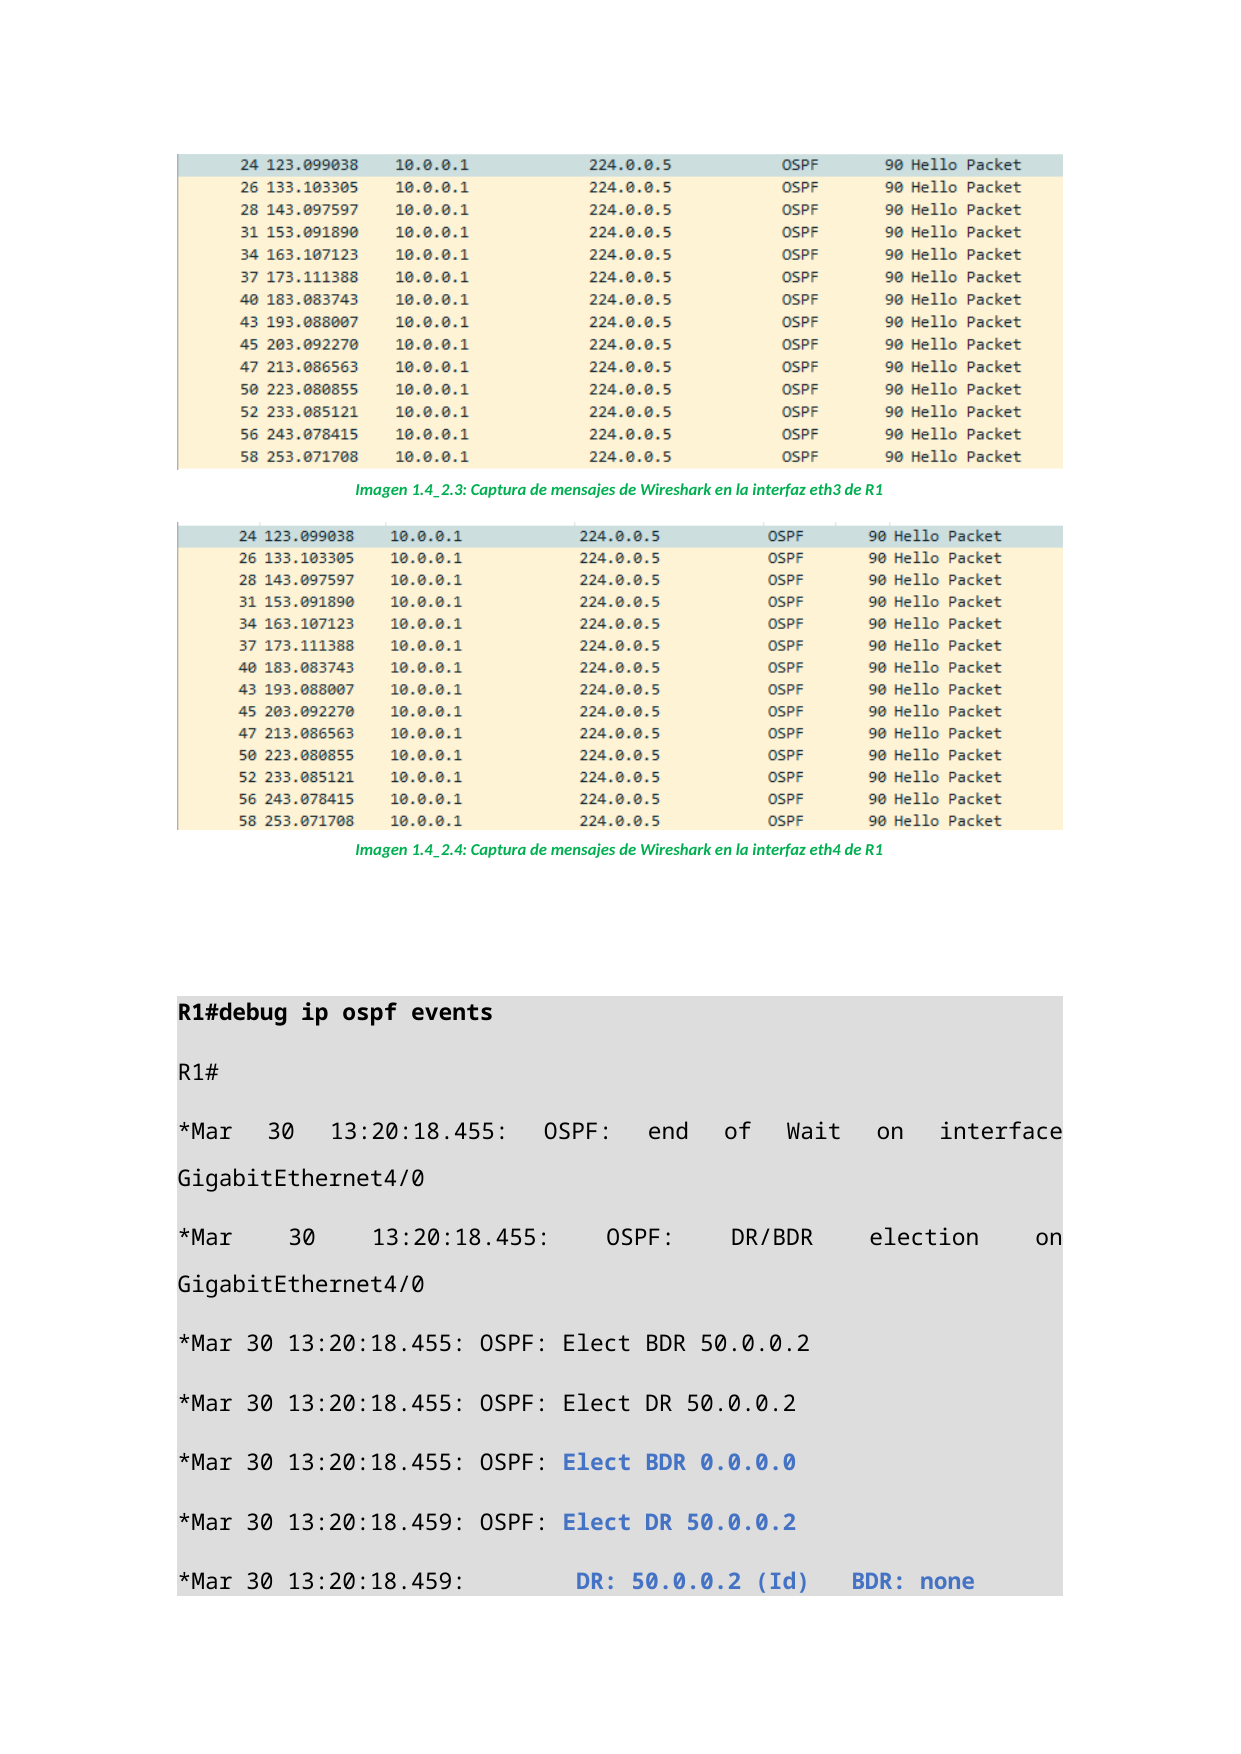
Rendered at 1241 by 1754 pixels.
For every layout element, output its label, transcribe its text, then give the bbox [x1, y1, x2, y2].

text R1# [177, 1056, 1063, 1087]
text *Mar 30 13:20:18.459: DR: 50.0.0.2 (Id) BDR: none [177, 1565, 1063, 1596]
picture [177, 522, 1063, 830]
text [177, 148, 1063, 154]
text *Mar 30 13:20:18.455: OSPF: Elect DR 50.0.0.2 [177, 1387, 1063, 1418]
text *Mar 30 13:20:18.459: OSPF: Elect DR 50.0.0.2 [177, 1506, 1063, 1537]
text Imagen 1.4_2.4: Captura de mensajes de Wireshark en la interfaz eth4 de R1 [177, 830, 1063, 860]
text *Mar 30 13:20:18.455: OSPF: DR/BDR election on GigabitEthernet4/0 [177, 1221, 1063, 1299]
text *Mar 30 13:20:18.455: OSPF: Elect BDR 50.0.0.2 [177, 1327, 1063, 1359]
picture [177, 154, 1063, 470]
text R1#debug ip ospf events [177, 996, 1063, 1027]
text *Mar 30 13:20:18.455: OSPF: end of Wait on interface GigabitEthernet4/0 [177, 1115, 1063, 1193]
text Imagen 1.4_2.3: Captura de mensajes de Wireshark en la interfaz eth3 de R1 [177, 470, 1063, 500]
text *Mar 30 13:20:18.455: OSPF: Elect BDR 0.0.0.0 [177, 1446, 1063, 1477]
